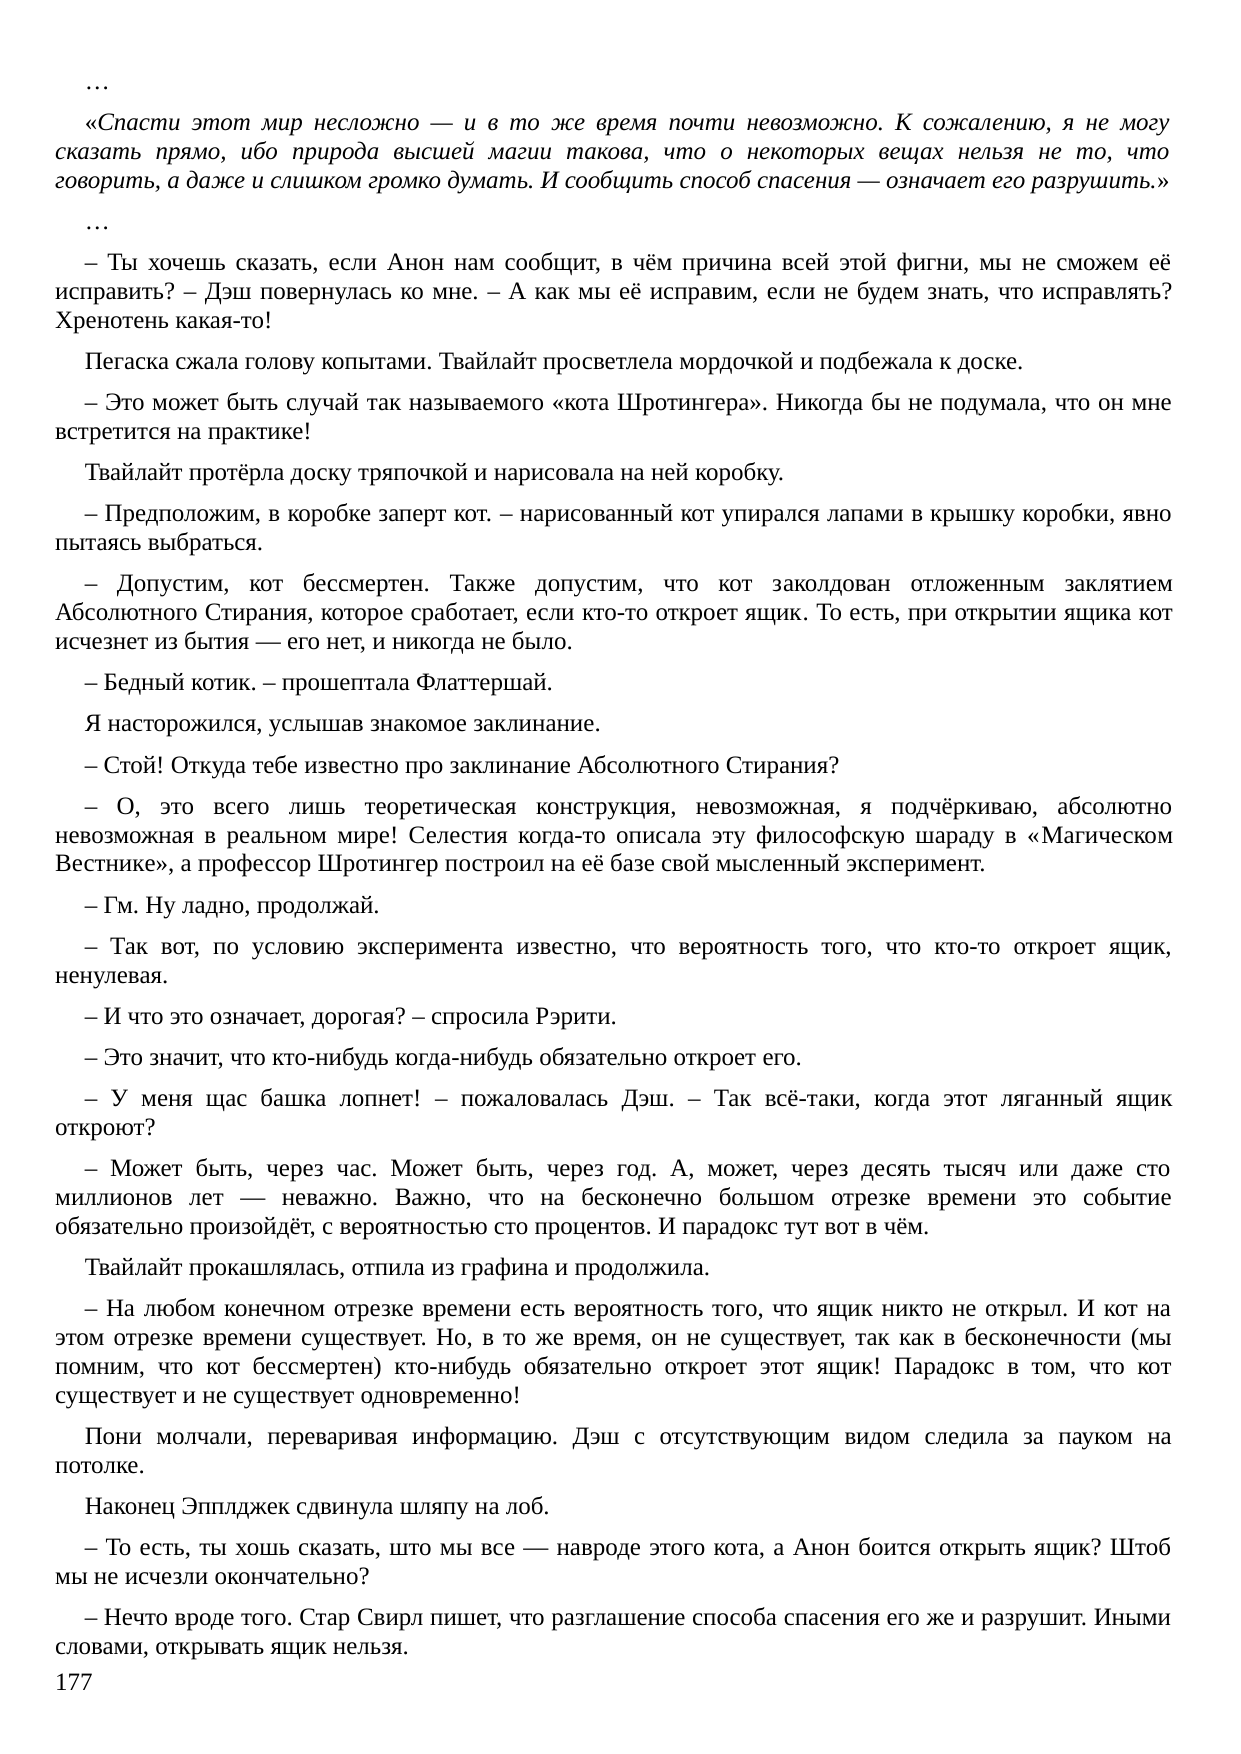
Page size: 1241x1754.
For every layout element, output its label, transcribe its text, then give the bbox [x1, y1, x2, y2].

text – Так вот, по условию эксперимента известно, что вероятность того, что кто-то откроет ящик, ненулевая. [55, 931, 1173, 988]
text – Гм. Ну ладно, продолжай. [55, 890, 1173, 918]
text – Стой! Откуда тебе известно про заклинание Абсолютного Стирания? [55, 750, 1173, 778]
text – Ты хочешь сказать, если Анон нам сообщит, в чём причина всей этой фигни, мы не сможем её исправить? – Дэш повернулась ко мне. – А как мы её исправим, если не будем знать, что исправлять? Хренотень какая-то! [55, 247, 1173, 333]
text – Нечто вроде того. Стар Свирл пишет, что разглашение способа спасения его же и разрушит. Иными словами, открывать ящик нельзя. [55, 1602, 1173, 1660]
text – И что это означает, дорогая? – спросила Рэрити. [55, 1001, 1173, 1030]
text – О, это всего лишь теоретическая конструкция, невозможная, я подчёркиваю, абсолютно невозможная в реальном мире! Селестия когда-то описала эту философскую шараду в «Магическом Вестнике», а профессор Шротингер построил на её базе свой мысленный эксперимент. [55, 791, 1173, 877]
text Пегаска сжала голову копытами. Твайлайт просветлела мордочкой и подбежала к доске. [55, 346, 1173, 375]
text … [55, 206, 1173, 235]
text – То есть, ты хошь сказать, што мы все — навроде этого кота, а Анон боится открыть ящик? Штоб мы не исчезли окончательно? [55, 1532, 1173, 1590]
text – У меня щас башка лопнет! – пожаловалась Дэш. – Так всё-таки, когда этот ляганный ящик откроют? [55, 1083, 1173, 1141]
text Наконец Эпплджек сдвинула шляпу на лоб. [55, 1491, 1173, 1520]
text Я насторожился, услышав знакомое заклинание. [55, 708, 1173, 737]
text … [55, 66, 1173, 95]
text – На любом конечном отрезке времени есть вероятность того, что ящик никто не открыл. И кот на этом отрезке времени существует. Но, в то же время, он не существует, так как в бесконечности (мы помним, что кот бессмертен) кто-нибудь обязательно откроет этот ящик! Парадокс в том, что кот существует и не существует одновременно! [55, 1293, 1173, 1408]
text – Может быть, через час. Может быть, через год. А, может, через десять тысяч или даже сто миллионов лет — неважно. Важно, что на бесконечно большом отрезке времени это событие обязательно произойдёт, с вероятностью сто процентов. И парадокс тут вот в чём. [55, 1153, 1173, 1240]
text – Это может быть случай так называемого «кота Шротингера». Никогда бы не подумала, что он мне встретится на практике! [55, 387, 1173, 445]
text – Бедный котик. – прошептала Флаттершай. [55, 667, 1173, 696]
text – Предположим, в коробке заперт кот. – нарисованный кот упирался лапами в крышку коробки, явно пытаясь выбраться. [55, 498, 1173, 556]
text Твайлайт протёрла доску тряпочкой и нарисовала на ней коробку. [55, 457, 1173, 486]
text Твайлайт прокашлялась, отпила из графина и продолжила. [55, 1252, 1173, 1281]
text «Спасти этот мир несложно — и в то же время почти невозможно. К сожалению, я не могу сказать прямо, ибо природа высшей магии такова, что о некоторых вещах нельзя не то, что говорить, а даже и слишком громко думать. И сообщить способ спасения — означает его разрушить.» [55, 107, 1173, 193]
text – Это значит, что кто-нибудь когда-нибудь обязательно откроет его. [55, 1042, 1173, 1071]
text – Допустим, кот бессмертен. Также допустим, что кот заколдован отложенным заклятием Абсолютного Стирания, которое сработает, если кто-то откроет ящик. То есть, при открытии ящика кот исчезнет из бытия — его нет, и никогда не было. [55, 568, 1173, 655]
text Пони молчали, переваривая информацию. Дэш с отсутствующим видом следила за пауком на потолке. [55, 1421, 1173, 1478]
